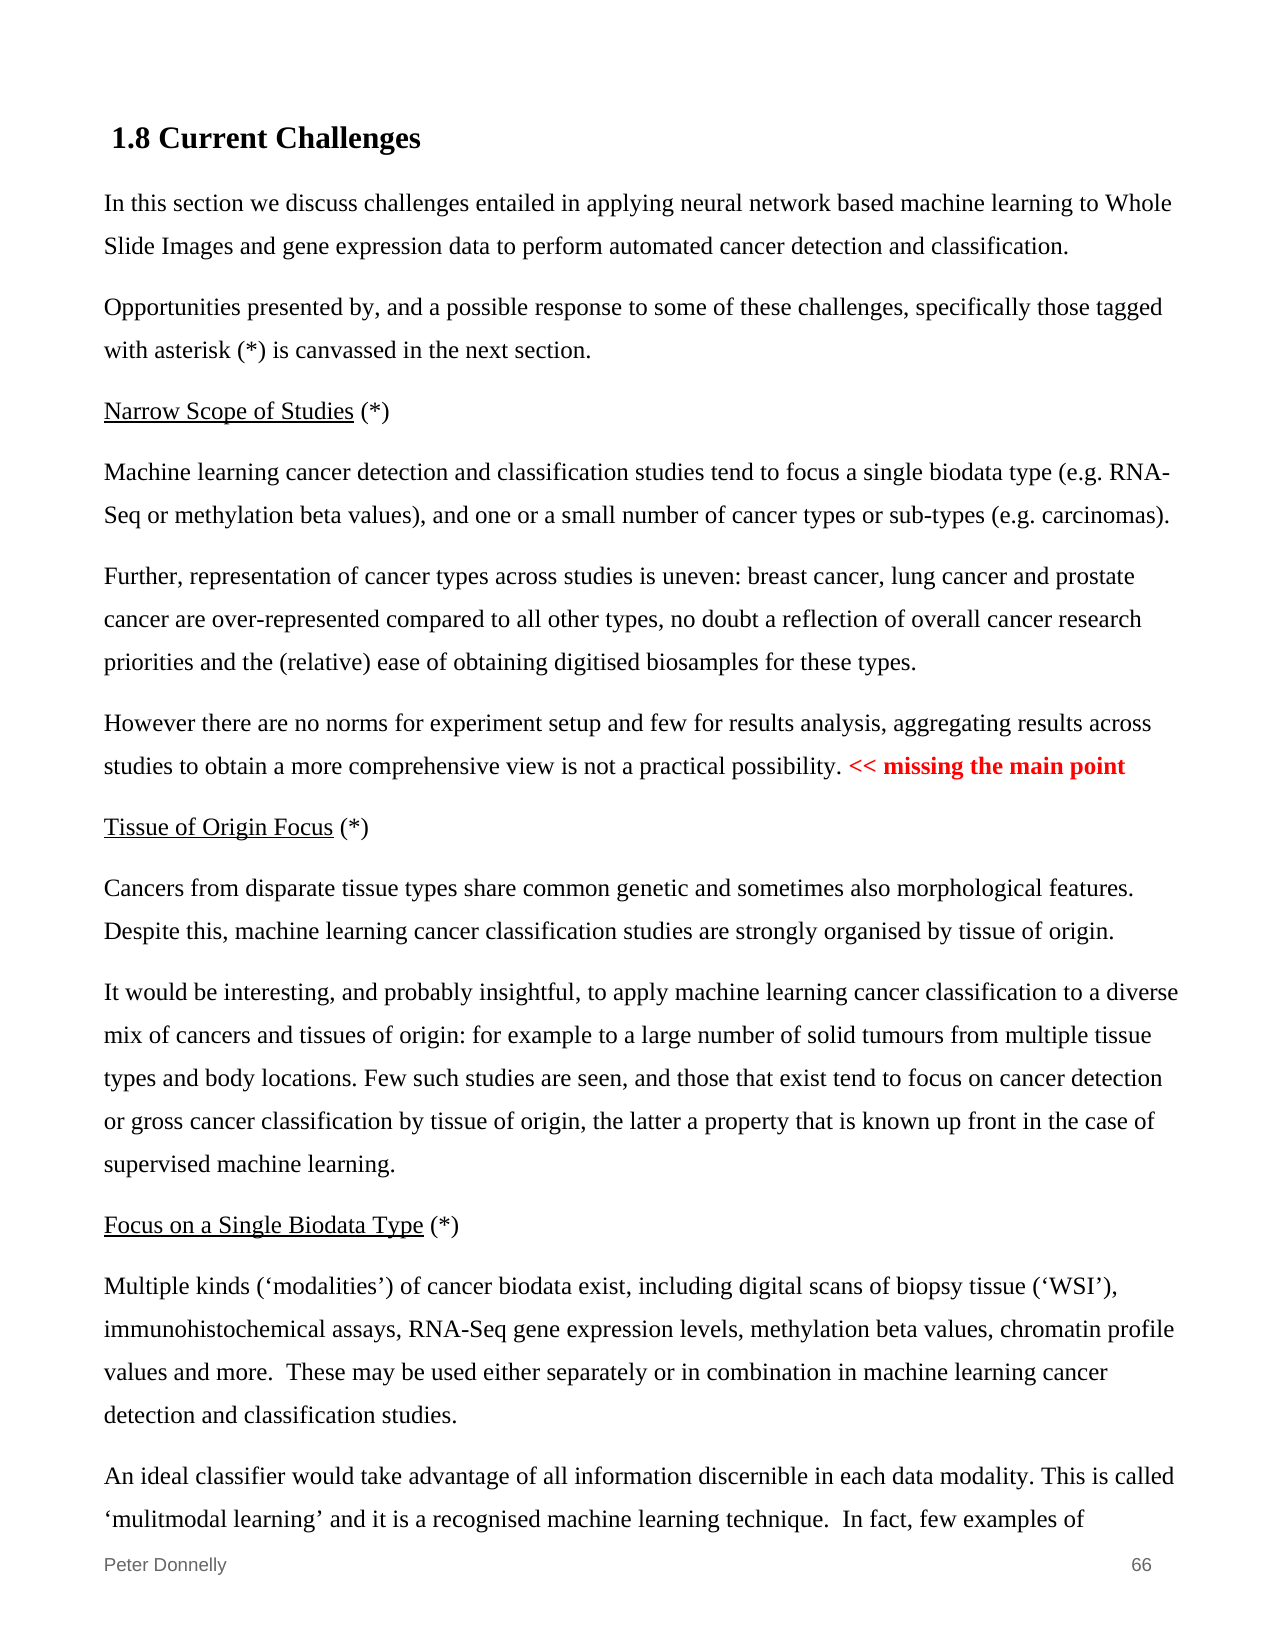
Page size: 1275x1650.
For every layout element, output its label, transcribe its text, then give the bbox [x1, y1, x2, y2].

text Multiple kinds (‘modalities’) of cancer biodata exist, including digital scans of biopsy tissue (‘WSI’), immunohistochemical assays, RNA-Seq gene expression levels, methylation beta values, chromatin profile values and more. These may be used either separately or in combination in machine learning cancer detection and classification studies. [103, 1271, 1181, 1429]
text Narrow Scope of Studies (*) [103, 396, 1181, 425]
text It would be interesting, and probably insightful, to apply machine learning cancer classification to a diverse mix of cancers and tissues of origin: for example to a large number of solid tumours from multiple tissue types and body locations. Few such studies are seen, and those that exist tend to focus on cancer detection or gross cancer classification by tissue of origin, the latter a property that is known up front in the case of supervised machine learning. [103, 977, 1181, 1178]
text However there are no norms for experiment setup and few for results analysis, aggregating results across studies to obtain a more comprehensive view is not a practical possibility. << missing the main point [103, 708, 1181, 780]
text In this section we discuss challenges entailed in applying neural network based machine learning to Whole Slide Images and gene expression data to perform automated cancer detection and classification. [103, 188, 1181, 260]
text Opportunities presented by, and a possible response to some of these challenges, specifically those tagged with asterisk (*) is canvassed in the next section. [103, 292, 1181, 364]
text Cancers from disparate tissue types share common genetic and sometimes also morphological features. Despite this, machine learning cancer classification studies are strongly organised by tissue of origin. [103, 873, 1181, 945]
text Further, representation of cancer types across studies is uneven: breast cancer, lung cancer and prostate cancer are over-represented compared to all other types, no doubt a reflection of overall cancer research priorities and the (relative) ease of obtaining digitised biosamples for these types. [103, 561, 1181, 676]
text An ideal classifier would take advantage of all information discernible in each data modality. This is called ‘mulitmodal learning’ and it is a recognised machine learning technique. In fact, few examples of [103, 1461, 1181, 1533]
text Focus on a Single Biodata Type (*) [103, 1210, 1181, 1239]
text Tissue of Origin Focus (*) [103, 812, 1181, 841]
text Machine learning cancer detection and classification studies tend to focus a single biodata type (e.g. RNA-Seq or methylation beta values), and one or a small number of cancer types or sub-types (e.g. carcinomas). [103, 457, 1181, 529]
subtitle Current Challenges [103, 120, 1181, 156]
